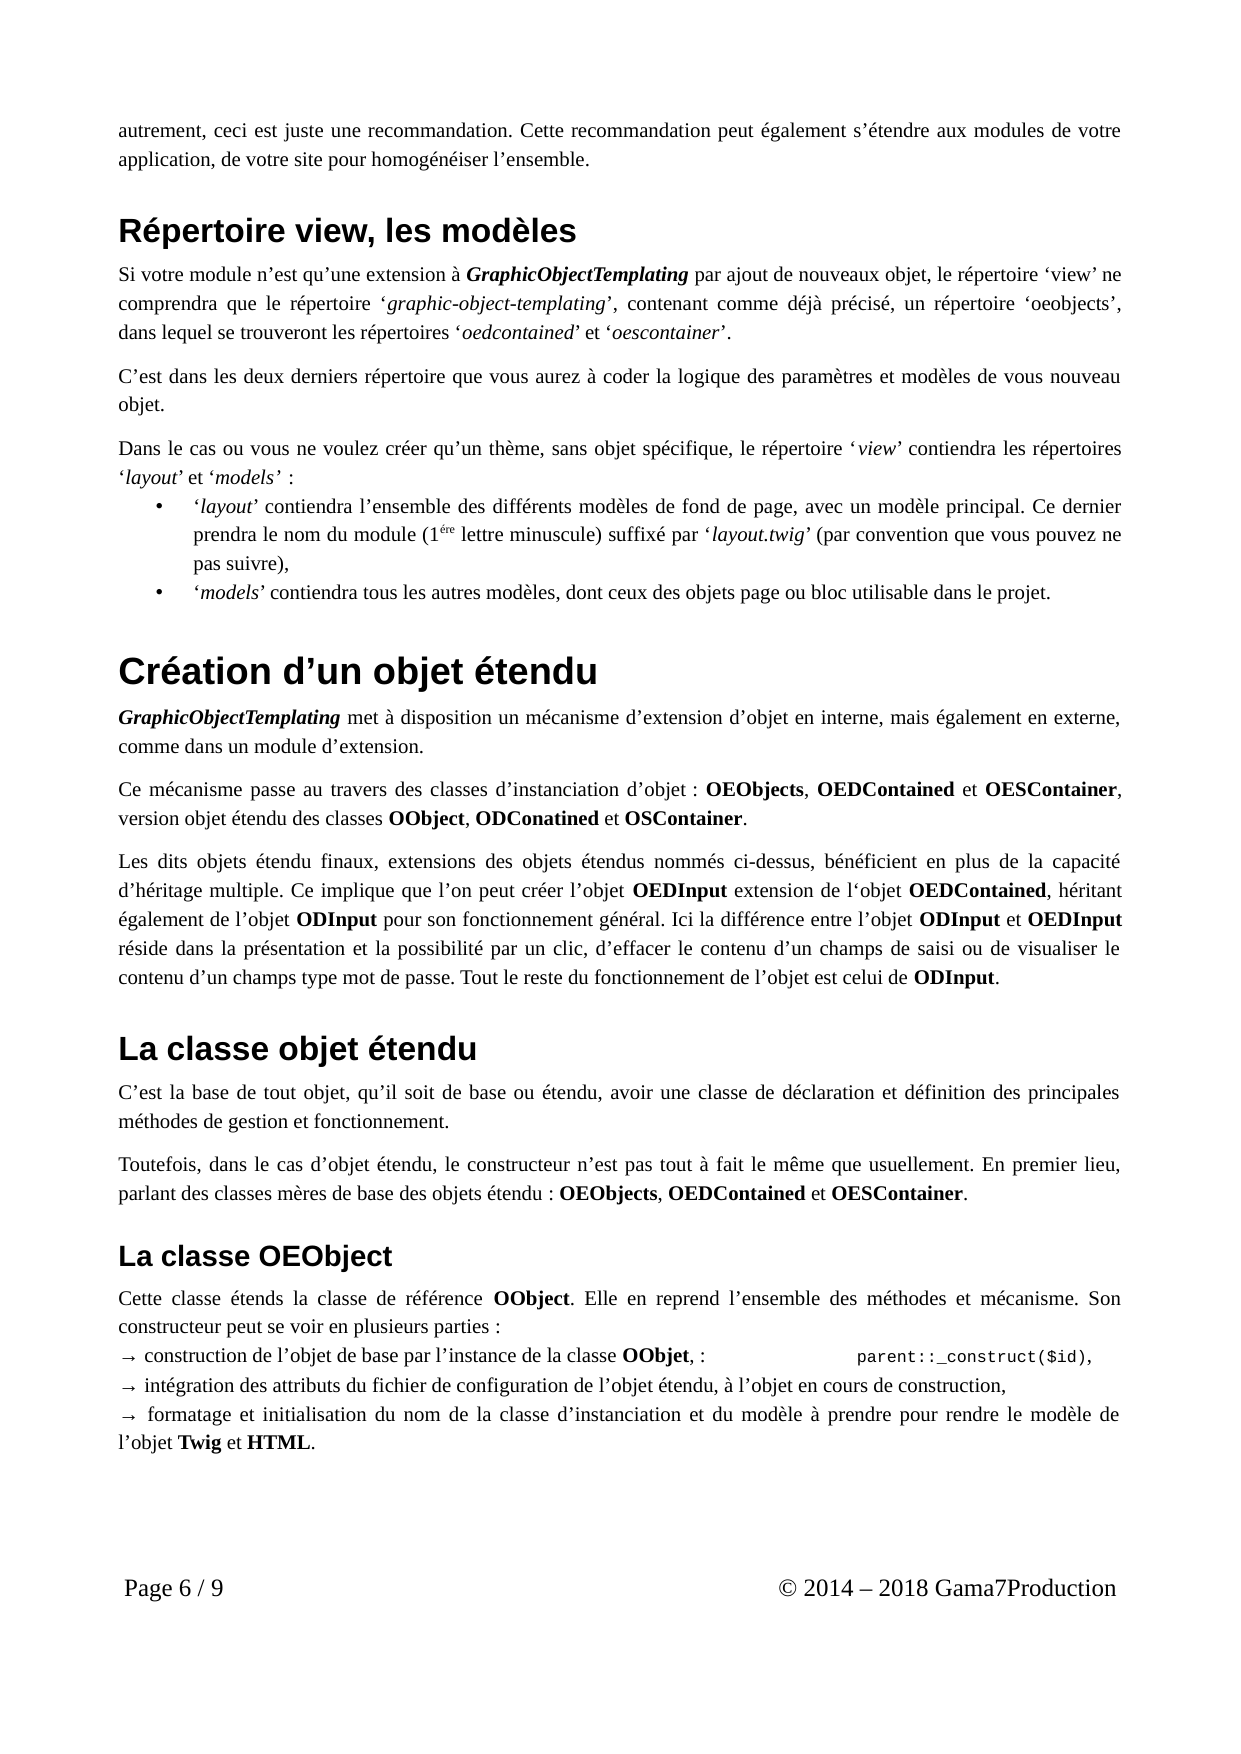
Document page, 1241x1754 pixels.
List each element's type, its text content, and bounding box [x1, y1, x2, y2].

text Toutefois, dans le cas d’objet étendu, le constructeur n’est pas tout à fait le même que usuellement. En premier lieu, parlant des classes mères de base des objets étendu : OEObjects, OEDContained et OESContainer. [118, 1152, 1122, 1205]
text autrement, ceci est juste une recommandation. Cette recommandation peut également s’étendre aux modules de votre application, de votre site pour homogénéiser l’ensemble. [118, 118, 1122, 171]
text C’est la base de tout objet, qu’il soit de base ou étendu, avoir une classe de déclaration et définition des principales méthodes de gestion et fonctionnement. [118, 1080, 1122, 1133]
text → intégration des attributs du fichier de configuration de l’objet étendu, à l’objet en cours de construction, [118, 1373, 1122, 1397]
list ‘models’ contiendra tous les autres modèles, dont ceux des objets page ou bloc utilisable dans le projet. [156, 580, 1122, 604]
text → formatage et initialisation du nom de la classe d’instanciation et du modèle à prendre pour rendre le modèle de l’objet Twig et HTML. [118, 1401, 1122, 1454]
text → construction de l’objet de base par l’instance de la classe OObjet, : parent::_construct($id), [118, 1343, 1122, 1368]
subtitle La classe objet étendu [118, 1029, 1122, 1068]
subtitle Répertoire view, les modèles [118, 211, 1122, 250]
text Cette classe étends la classe de référence OObject. Elle en reprend l’ensemble des méthodes et mécanisme. Son constructeur peut se voir en plusieurs parties : [118, 1286, 1122, 1338]
list ‘layout’ contiendra l’ensemble des différents modèles de fond de page, avec un modèle principal. Ce dernier prendra le nom du module (1ére lettre minuscule) suffixé par ‘layout.twig’ (par convention que vous pouvez ne pas suivre), [156, 493, 1122, 575]
text C’est dans les deux derniers répertoire que vous aurez à coder la logique des paramètres et modèles de vous nouveau objet. [118, 363, 1122, 416]
text GraphicObjectTemplating met à disposition un mécanisme d’extension d’objet en interne, mais également en externe, comme dans un module d’extension. [118, 705, 1122, 758]
subtitle Création d’un objet étendu [118, 648, 1122, 692]
text Ce mécanisme passe au travers des classes d’instanciation d’objet : OEObjects, OEDContained et OESContainer, version objet étendu des classes OObject, ODConatined et OSContainer. [118, 777, 1122, 830]
subtitle La classe OEObject [118, 1239, 1122, 1273]
text Les dits objets étendu finaux, extensions des objets étendus nommés ci-dessus, bénéficient en plus de la capacité d’héritage multiple. Ce implique que l’on peut créer l’objet OEDInput extension de l‘objet OEDContained, héritant également de l’objet ODInput pour son fonctionnement général. Ici la différence entre l’objet ODInput et OEDInput réside dans la présentation et la possibilité par un clic, d’effacer le contenu d’un champs de saisi ou de visualiser le contenu d’un champs type mot de passe. Tout le reste du fonctionnement de l’objet est celui de ODInput. [118, 849, 1122, 989]
text Si votre module n’est qu’une extension à GraphicObjectTemplating par ajout de nouveaux objet, le répertoire ‘view’ ne comprendra que le répertoire ‘graphic-object-templating’, contenant comme déjà précisé, un répertoire ‘oeobjects’, dans lequel se trouveront les répertoires ‘oedcontained’ et ‘oescontainer’. [118, 262, 1122, 344]
text Dans le cas ou vous ne voulez créer qu’un thème, sans objet spécifique, le répertoire ‘view’ contiendra les répertoires ‘layout’ et ‘models’ : [118, 436, 1122, 489]
